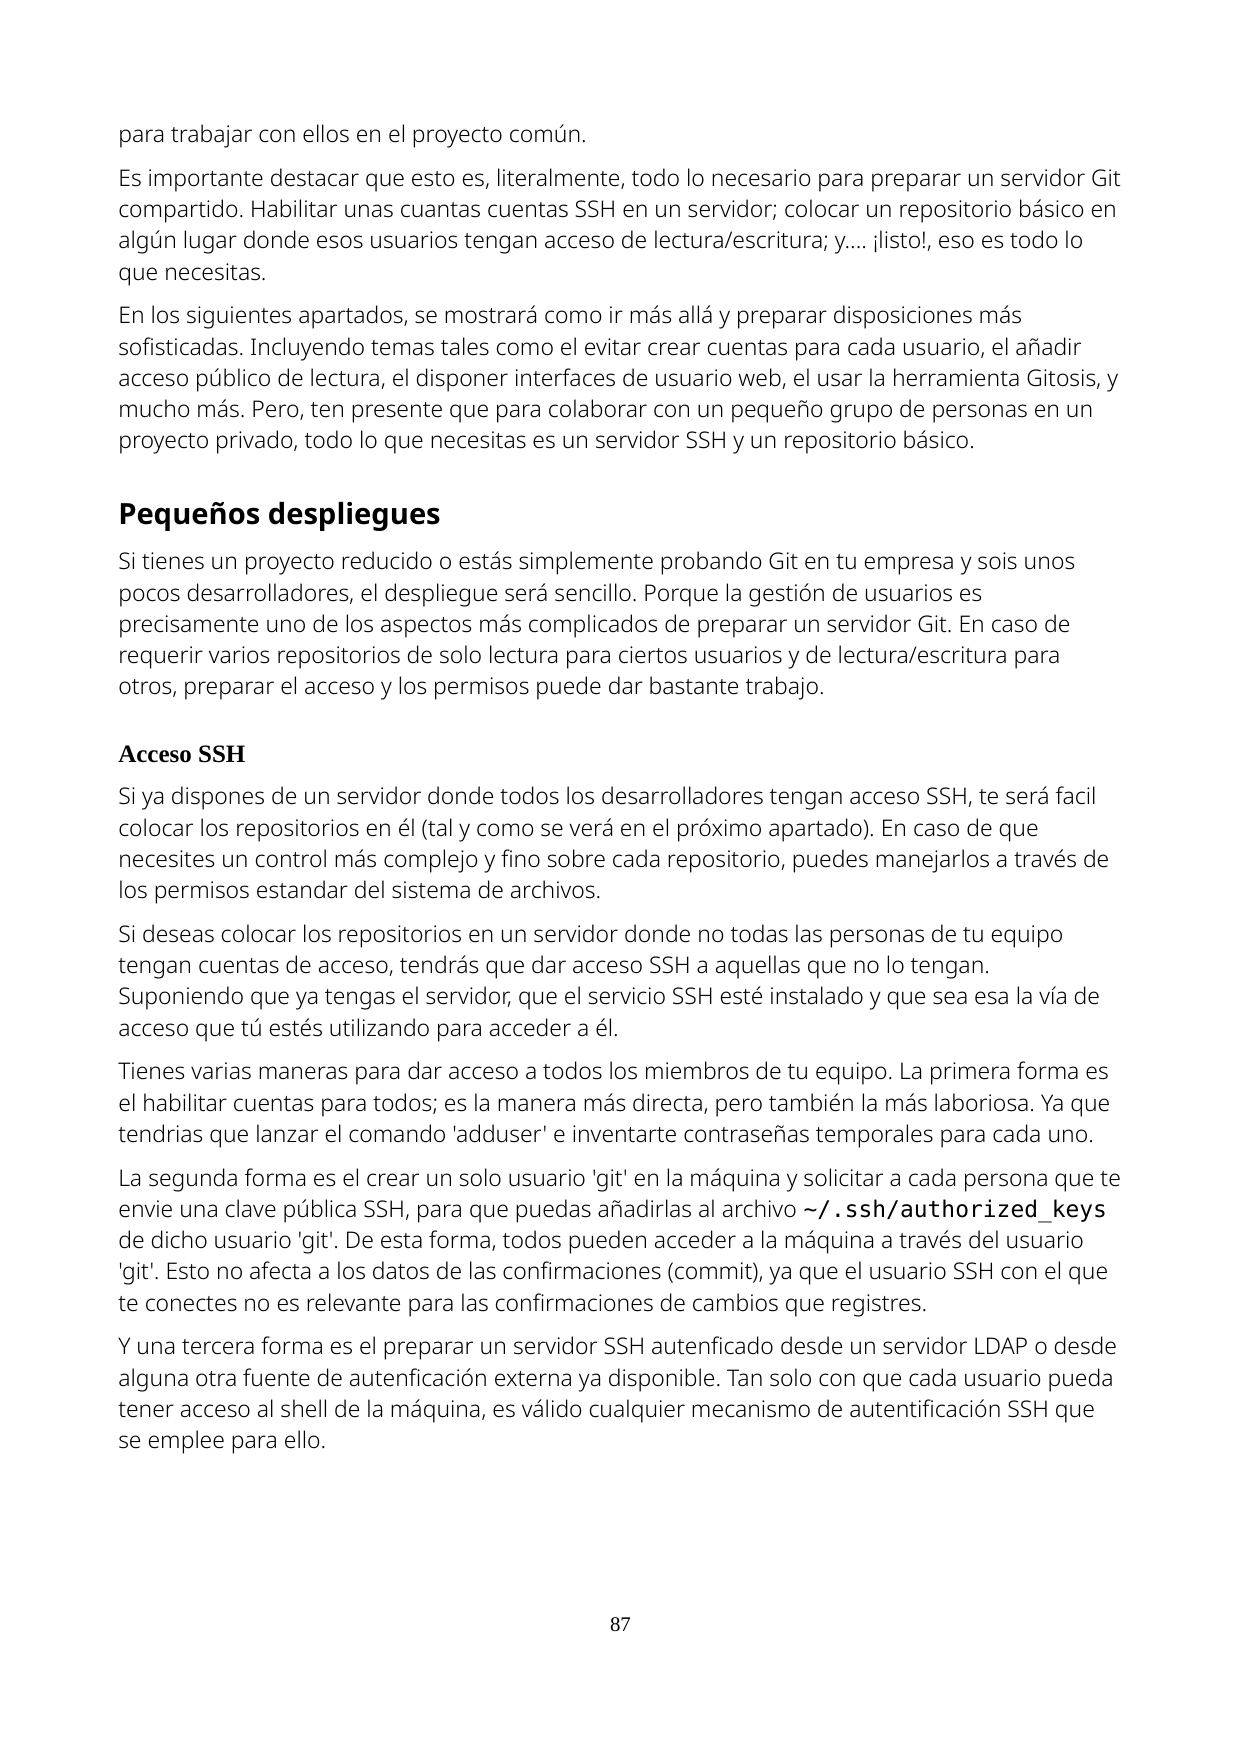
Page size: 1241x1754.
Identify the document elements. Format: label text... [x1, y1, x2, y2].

text En los siguientes apartados, se mostrará como ir más allá y preparar disposiciones más sofisticadas. Incluyendo temas tales como el evitar crear cuentas para cada usuario, el añadir acceso público de lectura, el disponer interfaces de usuario web, el usar la herramienta Gitosis, y mucho más. Pero, ten presente que para colaborar con un pequeño grupo de personas en un proyecto privado, todo lo que necesitas es un servidor SSH y un repositorio básico. [118, 299, 1122, 456]
text Es importante destacar que esto es, literalmente, todo lo necesario para preparar un servidor Git compartido. Habilitar unas cuantas cuentas SSH en un servidor; colocar un repositorio básico en algún lugar donde esos usuarios tengan acceso de lectura/escritura; y.... ¡listo!, eso es todo lo que necesitas. [118, 162, 1122, 287]
text Y una tercera forma es el preparar un servidor SSH autenficado desde un servidor LDAP o desde alguna otra fuente de autenficación externa ya disponible. Tan solo con que cada usuario pueda tener acceso al shell de la máquina, es válido cualquier mecanismo de autentificación SSH que se emplee para ello. [118, 1330, 1122, 1455]
text Tienes varias maneras para dar acceso a todos los miembros de tu equipo. La primera forma es el habilitar cuentas para todos; es la manera más directa, pero también la más laboriosa. Ya que tendrias que lanzar el comando 'adduser' e inventarte contraseñas temporales para cada uno. [118, 1055, 1122, 1149]
text La segunda forma es el crear un solo usuario 'git' en la máquina y solicitar a cada persona que te envie una clave pública SSH, para que puedas añadirlas al archivo ~/.ssh/authorized_keys de dicho usuario 'git'. De esta forma, todos pueden acceder a la máquina a través del usuario 'git'. Esto no afecta a los datos de las confirmaciones (commit), ya que el usuario SSH con el que te conectes no es relevante para las confirmaciones de cambios que registres. [118, 1162, 1122, 1318]
text Si tienes un proyecto reducido o estás simplemente probando Git en tu empresa y sois unos pocos desarrolladores, el despliegue será sencillo. Porque la gestión de usuarios es precisamente uno de los aspectos más complicados de preparar un servidor Git. En caso de requerir varios repositorios de solo lectura para ciertos usuarios y de lectura/escritura para otros, preparar el acceso y los permisos puede dar bastante trabajo. [118, 545, 1122, 702]
text Si deseas colocar los repositorios en un servidor donde no todas las personas de tu equipo tengan cuentas de acceso, tendrás que dar acceso SSH a aquellas que no lo tengan. Suponiendo que ya tengas el servidor, que el servicio SSH esté instalado y que sea esa la vía de acceso que tú estés utilizando para acceder a él. [118, 918, 1122, 1043]
text Si ya dispones de un servidor donde todos los desarrolladores tengan acceso SSH, te será facil colocar los repositorios en él (tal y como se verá en el próximo apartado). En caso de que necesites un control más complejo y fino sobre cada repositorio, puedes manejarlos a través de los permisos estandar del sistema de archivos. [118, 780, 1122, 905]
text para trabajar con ellos en el proyecto común. [118, 118, 1122, 149]
subtitle Pequeños despliegues [118, 493, 1122, 533]
subtitle Acceso SSH [118, 739, 1122, 768]
